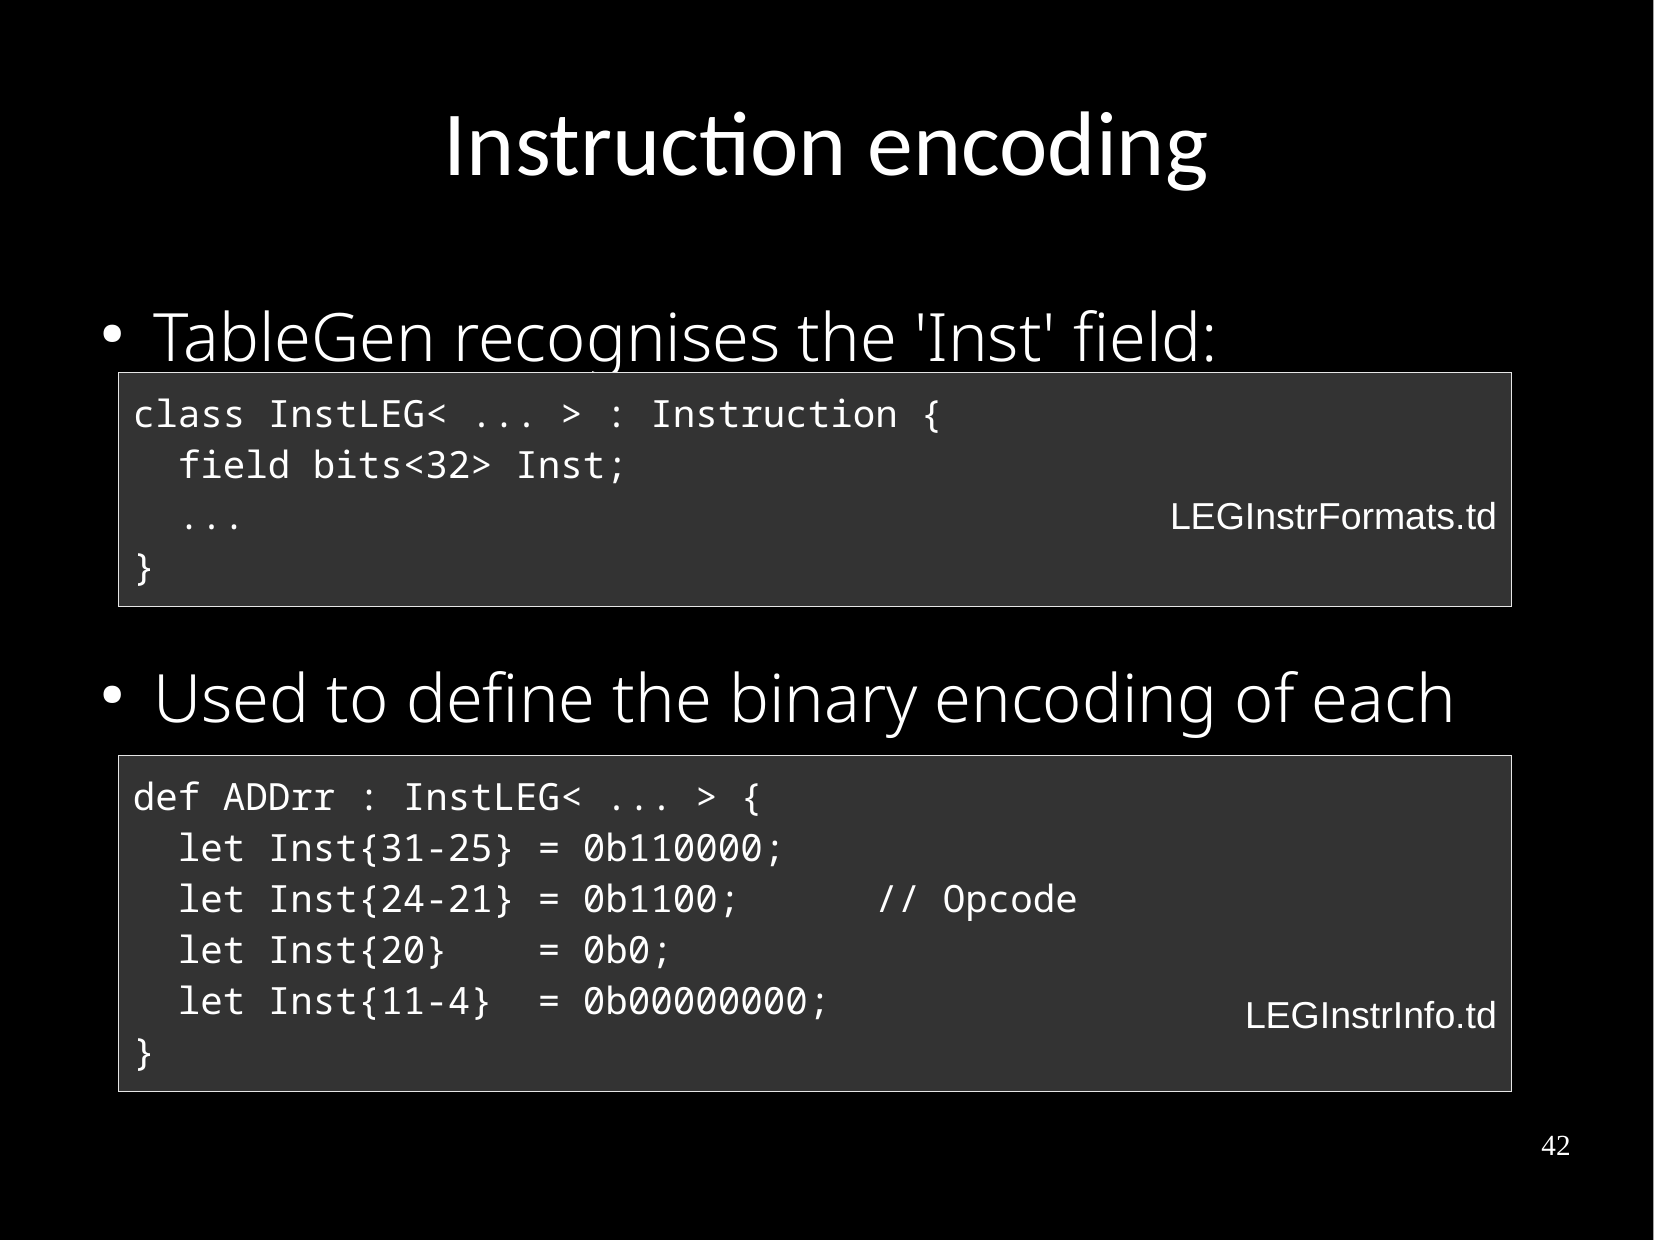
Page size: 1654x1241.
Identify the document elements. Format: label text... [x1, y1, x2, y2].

text_box def ADDrr : InstLEG< ... > { let Inst{31-25} = 0b110000; let Inst{24-21} = 0b1100; // Opcode let Inst{20} = 0b0; let Inst{11-4} = 0b00000000; } [118, 755, 1512, 1052]
title Instruction encoding [82, 49, 1571, 257]
list TableGen recognises the 'Inst' field: Used to define the binary encoding of each instruction in TableGen: [82, 290, 1571, 1010]
text_box LEGInstrFormats.td [944, 487, 1512, 549]
text_box LEGInstrInfo.td [944, 986, 1512, 1076]
text_box class InstLEG< ... > : Instruction { field bits<32> Inst; ... } [118, 372, 1512, 553]
